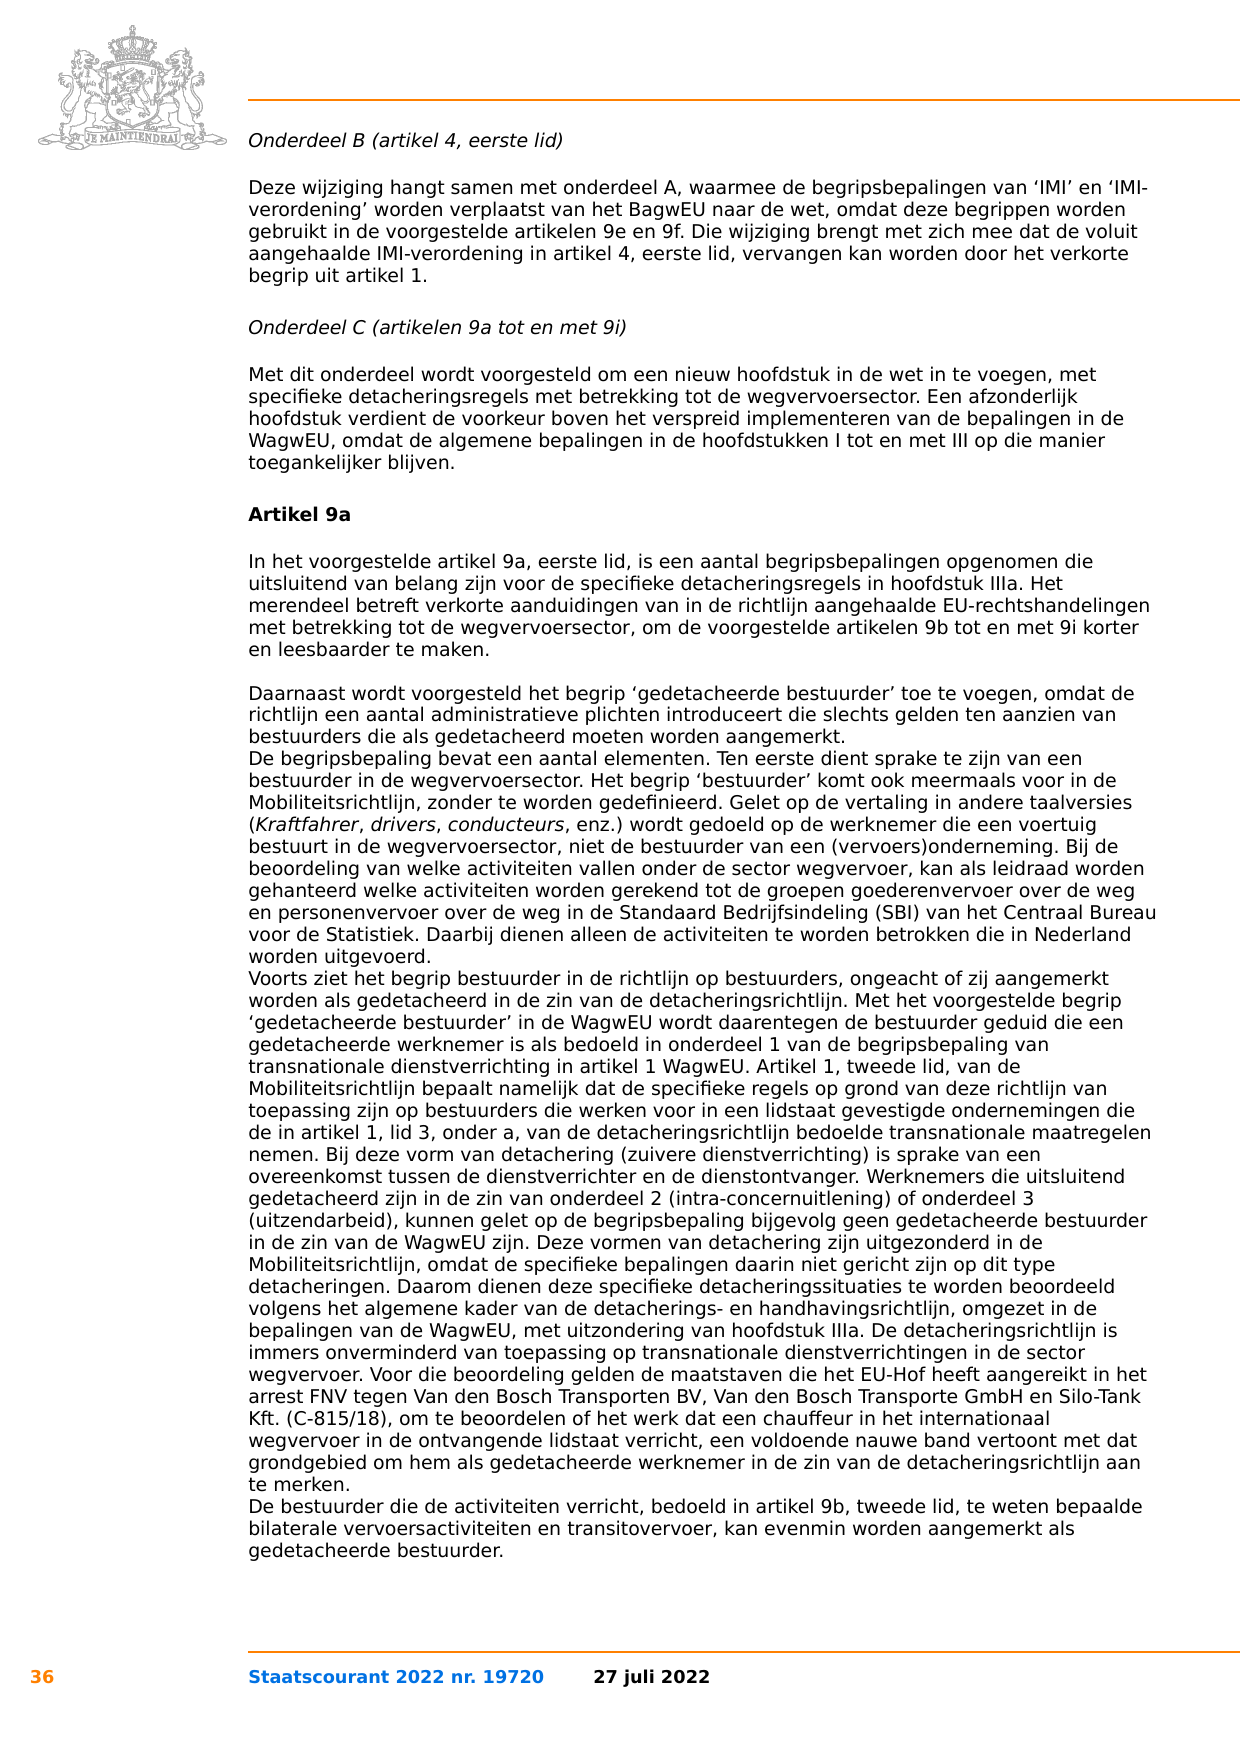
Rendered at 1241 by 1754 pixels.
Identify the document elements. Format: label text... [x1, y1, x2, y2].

subtitle Artikel 9a [248, 504, 1163, 526]
text In het voorgestelde artikel 9a, eerste lid, is een aantal begripsbepalingen opgenomen die uitsluitend van belang zijn voor de specifieke detacheringsregels in hoofdstuk IIIa. Het merendeel betreft verkorte aanduidingen van in de richtlijn aangehaalde EU-rechtshandelingen met betrekking tot de wegvervoersector, om de voorgestelde artikelen 9b tot en met 9i korter en leesbaarder te maken. [248, 551, 1163, 661]
text Daarnaast wordt voorgesteld het begrip ‘gedetacheerde bestuurder’ toe te voegen, omdat de richtlijn een aantal administratieve plichten introduceert die slechts gelden ten aanzien van bestuurders die als gedetacheerd moeten worden aangemerkt. [248, 682, 1163, 748]
subtitle Onderdeel C (artikelen 9a tot en met 9i) [248, 317, 1163, 339]
text De bestuurder die de activiteiten verricht, bedoeld in artikel 9b, tweede lid, te weten bepaalde bilaterale vervoersactiviteiten en transitovervoer, kan evenmin worden aangemerkt als gedetacheerde bestuurder. [248, 1496, 1163, 1562]
text Deze wijziging hangt samen met onderdeel A, waarmee de begripsbepalingen van ‘IMI’ en ‘IMI-verordening’ worden verplaatst van het BagwEU naar de wet, omdat deze begrippen worden gebruikt in de voorgestelde artikelen 9e en 9f. Die wijziging brengt met zich mee dat de voluit aangehaalde IMI-verordening in artikel 4, eerste lid, vervangen kan worden door het verkorte begrip uit artikel 1. [248, 177, 1163, 287]
subtitle Onderdeel B (artikel 4, eerste lid) [248, 130, 1163, 152]
text De begripsbepaling bevat een aantal elementen. Ten eerste dient sprake te zijn van een bestuurder in de wegvervoersector. Het begrip ‘bestuurder’ komt ook meermaals voor in de Mobiliteitsrichtlijn, zonder te worden gedefinieerd. Gelet op de vertaling in andere taalversies (Kraftfahrer, drivers, conducteurs, enz.) wordt gedoeld op de werknemer die een voertuig bestuurt in de wegvervoersector, niet de bestuurder van een (vervoers)onderneming. Bij de beoordeling van welke activiteiten vallen onder de sector wegvervoer, kan als leidraad worden gehanteerd welke activiteiten worden gerekend tot de groepen goederenvervoer over de weg en personenvervoer over de weg in de Standaard Bedrijfsindeling (SBI) van het Centraal Bureau voor de Statistiek. Daarbij dienen alleen de activiteiten te worden betrokken die in Nederland worden uitgevoerd. [248, 748, 1163, 968]
text Voorts ziet het begrip bestuurder in de richtlijn op bestuurders, ongeacht of zij aangemerkt worden als gedetacheerd in de zin van de detacheringsrichtlijn. Met het voorgestelde begrip ‘gedetacheerde bestuurder’ in de WagwEU wordt daarentegen de bestuurder geduid die een gedetacheerde werknemer is als bedoeld in onderdeel 1 van de begripsbepaling van transnationale dienstverrichting in artikel 1 WagwEU. Artikel 1, tweede lid, van de Mobiliteitsrichtlijn bepaalt namelijk dat de specifieke regels op grond van deze richtlijn van toepassing zijn op bestuurders die werken voor in een lidstaat gevestigde ondernemingen die de in artikel 1, lid 3, onder a, van de detacheringsrichtlijn bedoelde transnationale maatregelen nemen. Bij deze vorm van detachering (zuivere dienstverrichting) is sprake van een overeenkomst tussen de dienstverrichter en de dienstontvanger. Werknemers die uitsluitend gedetacheerd zijn in de zin van onderdeel 2 (intra-concernuitlening) of onderdeel 3 (uitzendarbeid), kunnen gelet op de begripsbepaling bijgevolg geen gedetacheerde bestuurder in de zin van de WagwEU zijn. Deze vormen van detachering zijn uitgezonderd in de Mobiliteitsrichtlijn, omdat de specifieke bepalingen daarin niet gericht zijn op dit type detacheringen. Daarom dienen deze specifieke detacheringssituaties te worden beoordeeld volgens het algemene kader van de detacherings- en handhavingsrichtlijn, omgezet in de bepalingen van de WagwEU, met uitzondering van hoofdstuk IIIa. De detacheringsrichtlijn is immers onverminderd van toepassing op transnationale dienstverrichtingen in de sector wegvervoer. Voor die beoordeling gelden de maatstaven die het EU-Hof heeft aangereikt in het arrest FNV tegen Van den Bosch Transporten BV, Van den Bosch Transporte GmbH en Silo-Tank Kft. (C-815/18), om te beoordelen of het werk dat een chauffeur in het internationaal wegvervoer in de ontvangende lidstaat verricht, een voldoende nauwe band vertoont met dat grondgebied om hem als gedetacheerde werknemer in de zin van de detacheringsrichtlijn aan te merken. [248, 968, 1163, 1496]
text Met dit onderdeel wordt voorgesteld om een nieuw hoofdstuk in de wet in te voegen, met specifieke detacheringsregels met betrekking tot de wegvervoersector. Een afzonderlijk hoofdstuk verdient de voorkeur boven het verspreid implementeren van de bepalingen in de WagwEU, omdat de algemene bepalingen in de hoofdstukken I tot en met III op die manier toegankelijker blijven. [248, 364, 1163, 474]
picture [38, 25, 227, 150]
